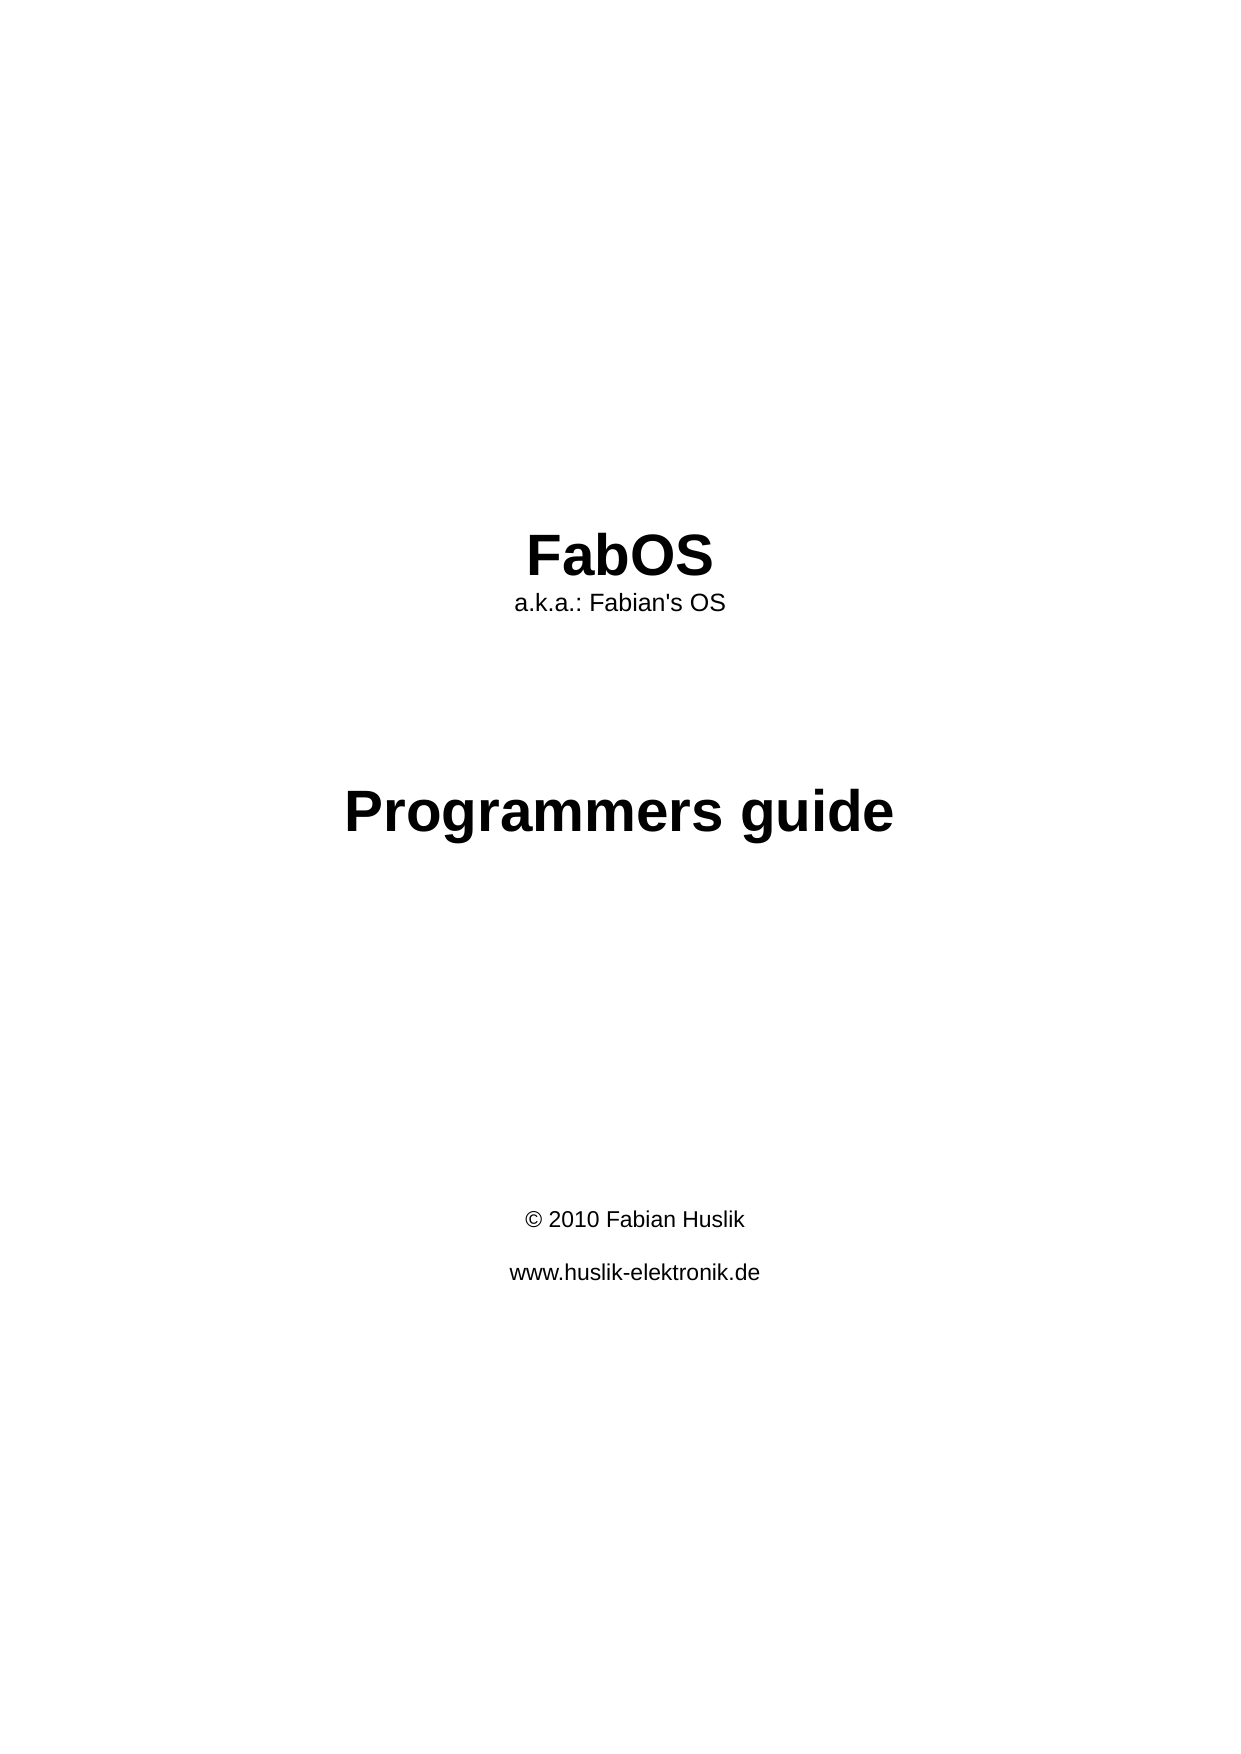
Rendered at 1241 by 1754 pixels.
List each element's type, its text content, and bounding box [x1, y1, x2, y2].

text © 2010 Fabian Huslik [148, 1206, 1122, 1232]
text FabOS [118, 521, 1122, 588]
text www.huslik-elektronik.de [148, 1258, 1122, 1285]
text a.k.a.: Fabian's OS [118, 588, 1122, 616]
text Programmers guide [118, 777, 1122, 911]
